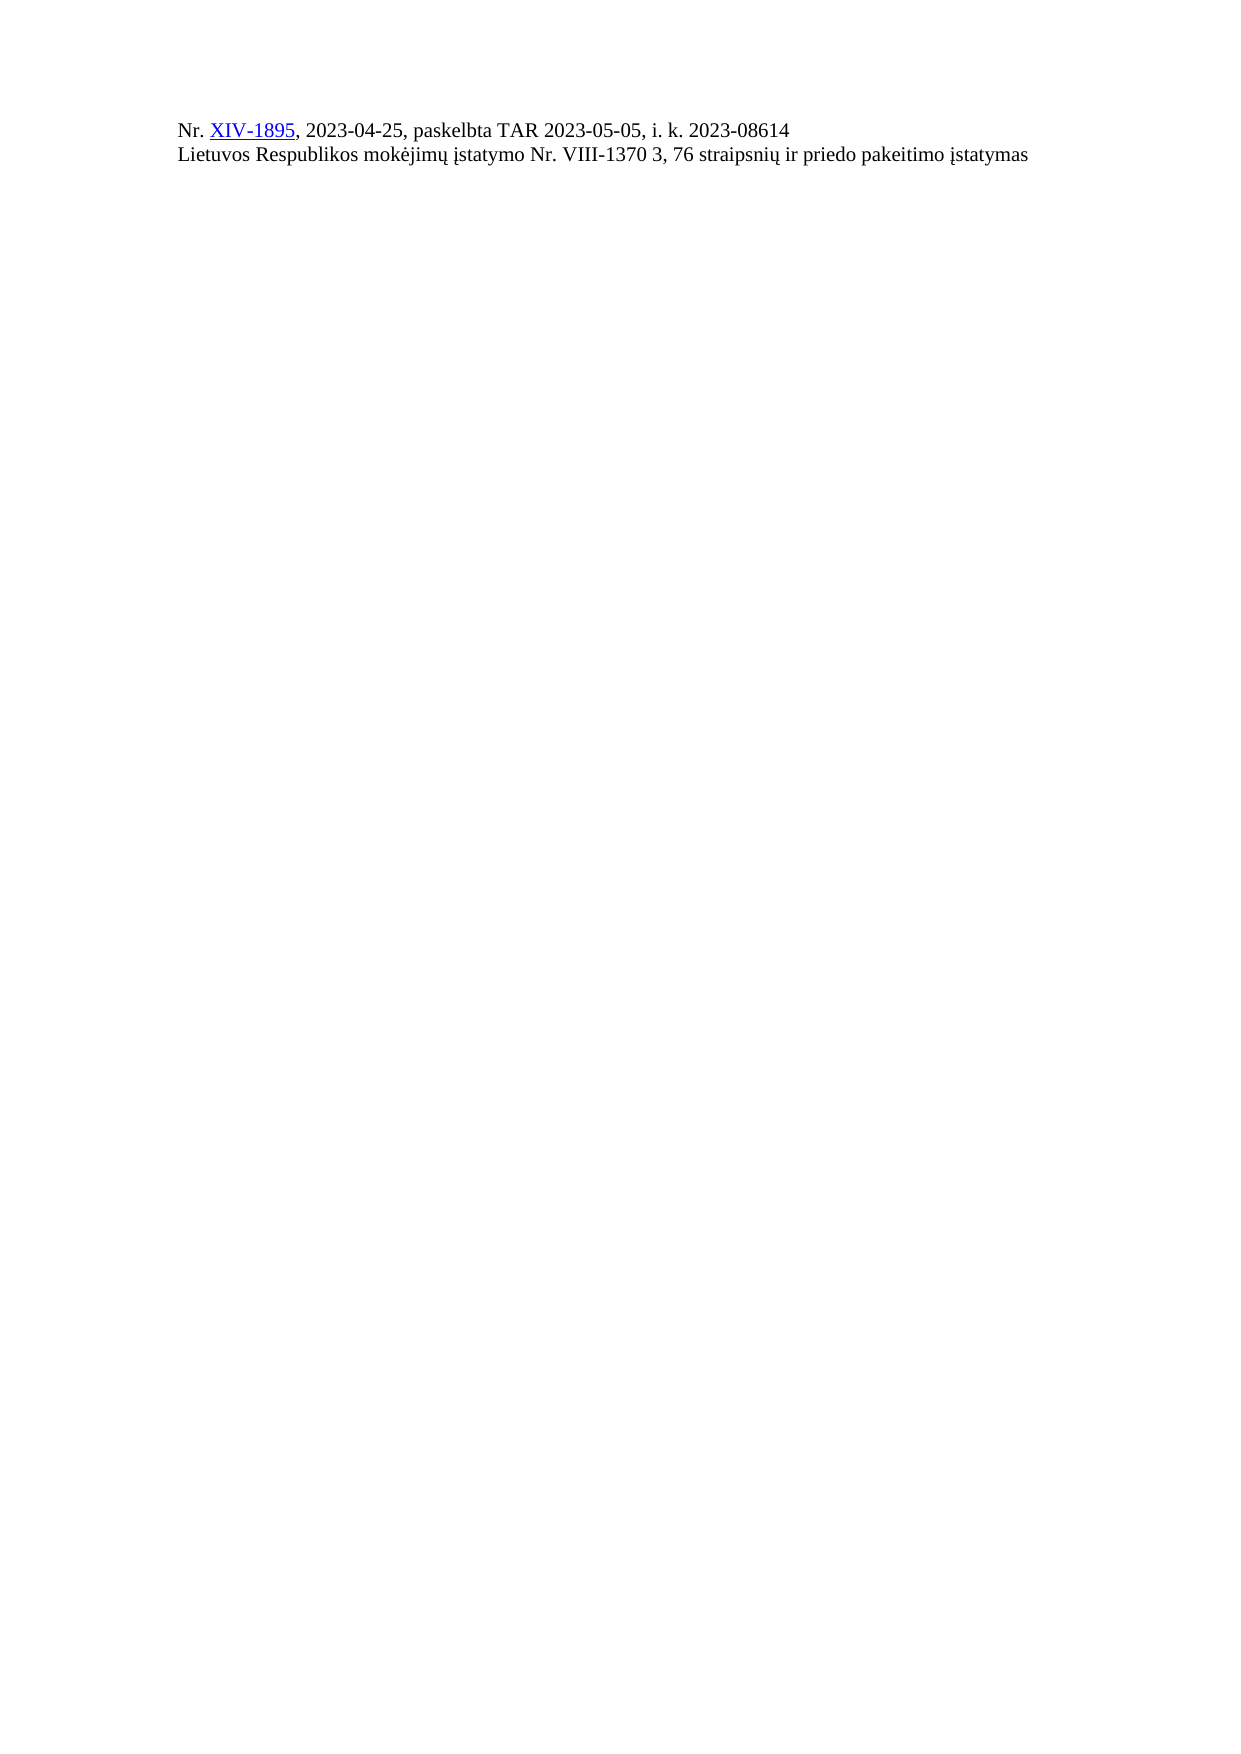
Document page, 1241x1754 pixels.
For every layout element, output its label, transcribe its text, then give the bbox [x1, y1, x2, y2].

text Nr. XIV-1895, 2023-04-25, paskelbta TAR 2023-05-05, i. k. 2023-08614 [177, 118, 1152, 142]
text Lietuvos Respublikos mokėjimų įstatymo Nr. VIII-1370 3, 76 straipsnių ir priedo pakeitimo įstatymas [177, 142, 1152, 166]
